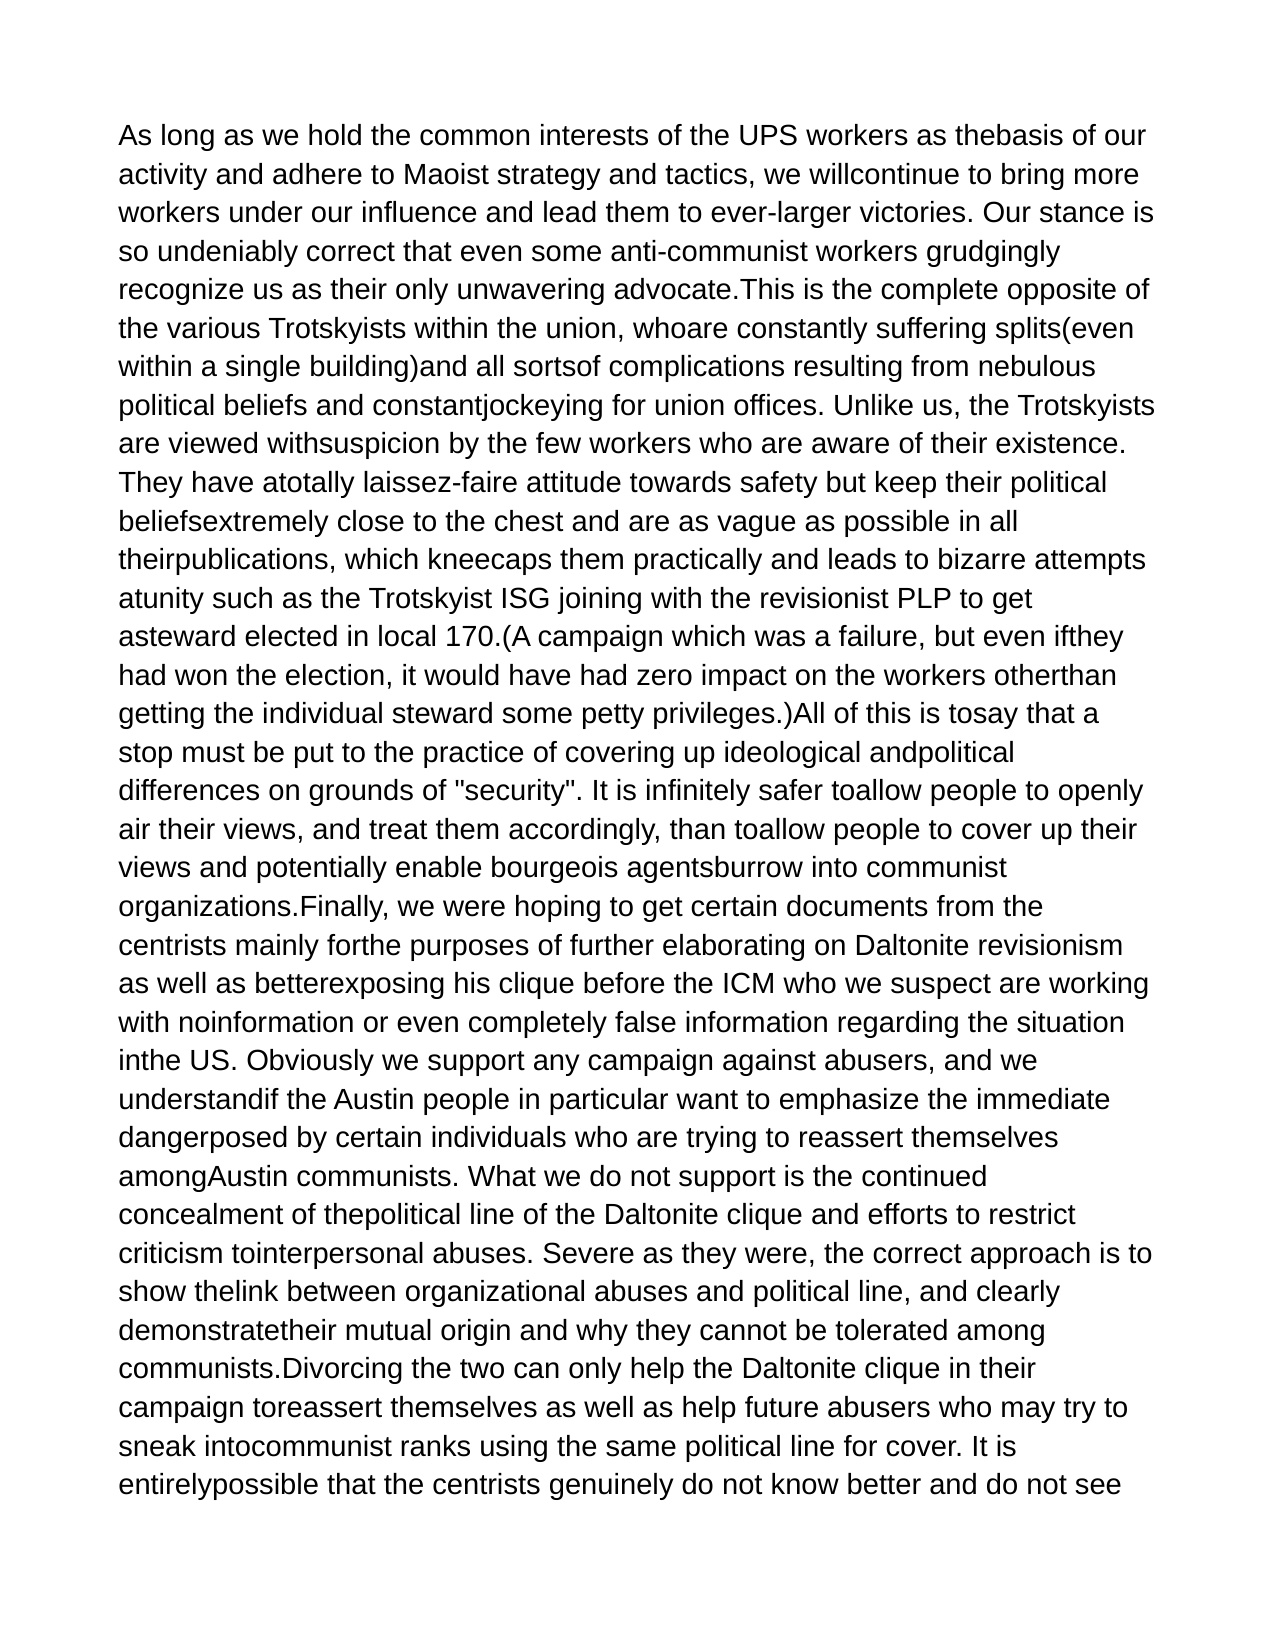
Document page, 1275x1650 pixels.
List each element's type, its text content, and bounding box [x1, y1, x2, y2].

text As long as we hold the common interests of the UPS workers as thebasis of our activity and adhere to Maoist strategy and tactics, we willcontinue to bring more workers under our influence and lead them to ever-larger victories. Our stance is so undeniably correct that even some anti-communist workers grudgingly recognize us as their only unwavering advocate.This is the complete opposite of the various Trotskyists within the union, whoare constantly suffering splits(even within a single building)and all sortsof complications resulting from nebulous political beliefs and constantjockeying for union offices. Unlike us, the Trotskyists are viewed withsuspicion by the few workers who are aware of their existence. They have atotally laissez-faire attitude towards safety but keep their political beliefsextremely close to the chest and are as vague as possible in all theirpublications, which kneecaps them practically and leads to bizarre attempts atunity such as the Trotskyist ISG joining with the revisionist PLP to get asteward elected in local 170.(A campaign which was a failure, but even ifthey had won the election, it would have had zero impact on the workers otherthan getting the individual steward some petty privileges.)All of this is tosay that a stop must be put to the practice of covering up ideological andpolitical differences on grounds of "security". It is infinitely safer toallow people to openly air their views, and treat them accordingly, than toallow people to cover up their views and potentially enable bourgeois agentsburrow into communist organizations.Finally, we were hoping to get certain documents from the centrists mainly forthe purposes of further elaborating on Daltonite revisionism as well as betterexposing his clique before the ICM who we suspect are working with noinformation or even completely false information regarding the situation inthe US. Obviously we support any campaign against abusers, and we understandif the Austin people in particular want to emphasize the immediate dangerposed by certain individuals who are trying to reassert themselves amongAustin communists. What we do not support is the continued concealment of thepolitical line of the Daltonite clique and efforts to restrict criticism tointerpersonal abuses. Severe as they were, the correct approach is to show thelink between organizational abuses and political line, and clearly demonstratetheir mutual origin and why they cannot be tolerated among communists.Divorcing the two can only help the Daltonite clique in their campaign toreassert themselves as well as help future abusers who may try to sneak intocommunist ranks using the same political line for cover. It is entirelypossible that the centrists genuinely do not know better and do not see [118, 118, 1157, 1501]
